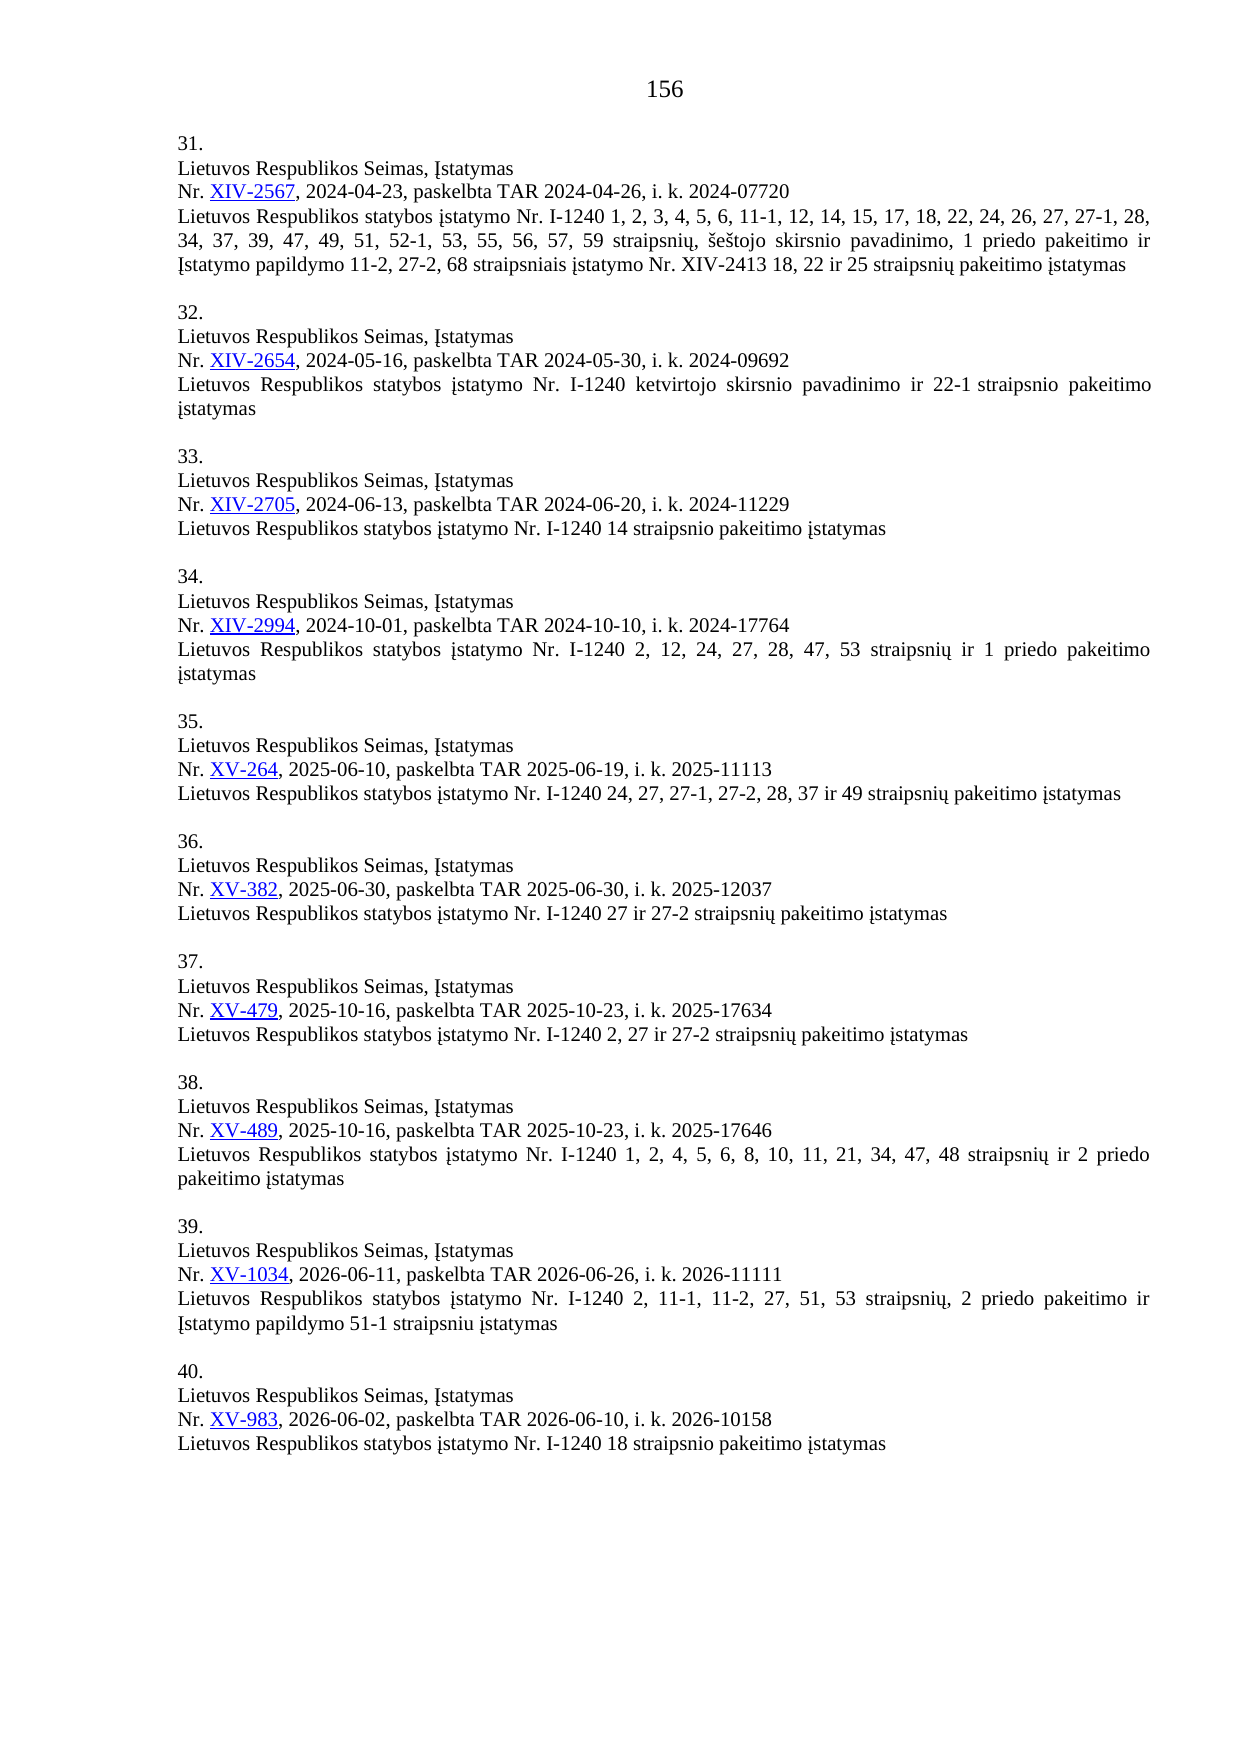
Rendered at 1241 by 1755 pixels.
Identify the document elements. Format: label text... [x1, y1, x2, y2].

text 34. [177, 564, 1152, 588]
text Lietuvos Respublikos Seimas, Įstatymas [177, 973, 1152, 998]
text 33. [177, 444, 1152, 468]
text Lietuvos Respublikos Seimas, Įstatymas [177, 588, 1152, 613]
text 31. [177, 131, 1152, 155]
text Nr. XV-983, 2026-06-02, paskelbta TAR 2026-06-10, i. k. 2026-10158 [177, 1407, 1152, 1431]
text 40. [177, 1358, 1152, 1383]
text Nr. XV-489, 2025-10-16, paskelbta TAR 2025-10-23, i. k. 2025-17646 [177, 1118, 1152, 1142]
text Lietuvos Respublikos statybos įstatymo Nr. I-1240 2, 11-1, 11-2, 27, 51, 53 straipsnių, 2 priedo pakeitimo ir Įstatymo papildymo 51-1 straipsniu įstatymas [177, 1286, 1152, 1334]
text Lietuvos Respublikos Seimas, Įstatymas [177, 155, 1152, 179]
text Lietuvos Respublikos statybos įstatymo Nr. I-1240 14 straipsnio pakeitimo įstatymas [177, 516, 1152, 540]
text 36. [177, 829, 1152, 853]
text Nr. XIV-2994, 2024-10-01, paskelbta TAR 2024-10-10, i. k. 2024-17764 [177, 613, 1152, 637]
text Lietuvos Respublikos statybos įstatymo Nr. I-1240 ketvirtojo skirsnio pavadinimo ir 22-1 straipsnio pakeitimo įstatymas [177, 372, 1152, 420]
text 38. [177, 1070, 1152, 1094]
text 37. [177, 949, 1152, 973]
text Lietuvos Respublikos Seimas, Įstatymas [177, 1238, 1152, 1262]
text Nr. XV-382, 2025-06-30, paskelbta TAR 2025-06-30, i. k. 2025-12037 [177, 877, 1152, 901]
text Nr. XIV-2654, 2024-05-16, paskelbta TAR 2024-05-30, i. k. 2024-09692 [177, 348, 1152, 372]
text Nr. XV-479, 2025-10-16, paskelbta TAR 2025-10-23, i. k. 2025-17634 [177, 998, 1152, 1022]
text Nr. XIV-2567, 2024-04-23, paskelbta TAR 2024-04-26, i. k. 2024-07720 [177, 179, 1152, 203]
text 32. [177, 300, 1152, 324]
text Lietuvos Respublikos Seimas, Įstatymas [177, 324, 1152, 348]
text Lietuvos Respublikos Seimas, Įstatymas [177, 853, 1152, 877]
text Lietuvos Respublikos statybos įstatymo Nr. I-1240 18 straipsnio pakeitimo įstatymas [177, 1431, 1152, 1455]
text Lietuvos Respublikos statybos įstatymo Nr. I-1240 2, 27 ir 27-2 straipsnių pakeitimo įstatymas [177, 1022, 1152, 1046]
text Lietuvos Respublikos statybos įstatymo Nr. I-1240 24, 27, 27-1, 27-2, 28, 37 ir 49 straipsnių pakeitimo įstatymas [177, 781, 1152, 805]
text Lietuvos Respublikos statybos įstatymo Nr. I-1240 1, 2, 4, 5, 6, 8, 10, 11, 21, 34, 47, 48 straipsnių ir 2 priedo pakeitimo įstatymas [177, 1142, 1152, 1190]
text Lietuvos Respublikos Seimas, Įstatymas [177, 1094, 1152, 1118]
text 39. [177, 1214, 1152, 1238]
text Lietuvos Respublikos Seimas, Įstatymas [177, 733, 1152, 757]
text Nr. XV-264, 2025-06-10, paskelbta TAR 2025-06-19, i. k. 2025-11113 [177, 757, 1152, 781]
text Lietuvos Respublikos statybos įstatymo Nr. I-1240 1, 2, 3, 4, 5, 6, 11-1, 12, 14, 15, 17, 18, 22, 24, 26, 27, 27-1, 28, 34, 37, 39, 47, 49, 51, 52-1, 53, 55, 56, 57, 59 straipsnių, šeštojo skirsnio pavadinimo, 1 priedo pakeitimo ir Įstatymo papildymo 11-2, 27-2, 68 straipsniais įstatymo Nr. XIV-2413 18, 22 ir 25 straipsnių pakeitimo įstatymas [177, 203, 1152, 276]
text Lietuvos Respublikos statybos įstatymo Nr. I-1240 27 ir 27-2 straipsnių pakeitimo įstatymas [177, 901, 1152, 925]
text Nr. XIV-2705, 2024-06-13, paskelbta TAR 2024-06-20, i. k. 2024-11229 [177, 492, 1152, 516]
text 35. [177, 709, 1152, 733]
text Lietuvos Respublikos Seimas, Įstatymas [177, 468, 1152, 492]
text Nr. XV-1034, 2026-06-11, paskelbta TAR 2026-06-26, i. k. 2026-11111 [177, 1262, 1152, 1286]
text Lietuvos Respublikos Seimas, Įstatymas [177, 1383, 1152, 1407]
text Lietuvos Respublikos statybos įstatymo Nr. I-1240 2, 12, 24, 27, 28, 47, 53 straipsnių ir 1 priedo pakeitimo įstatymas [177, 637, 1152, 685]
